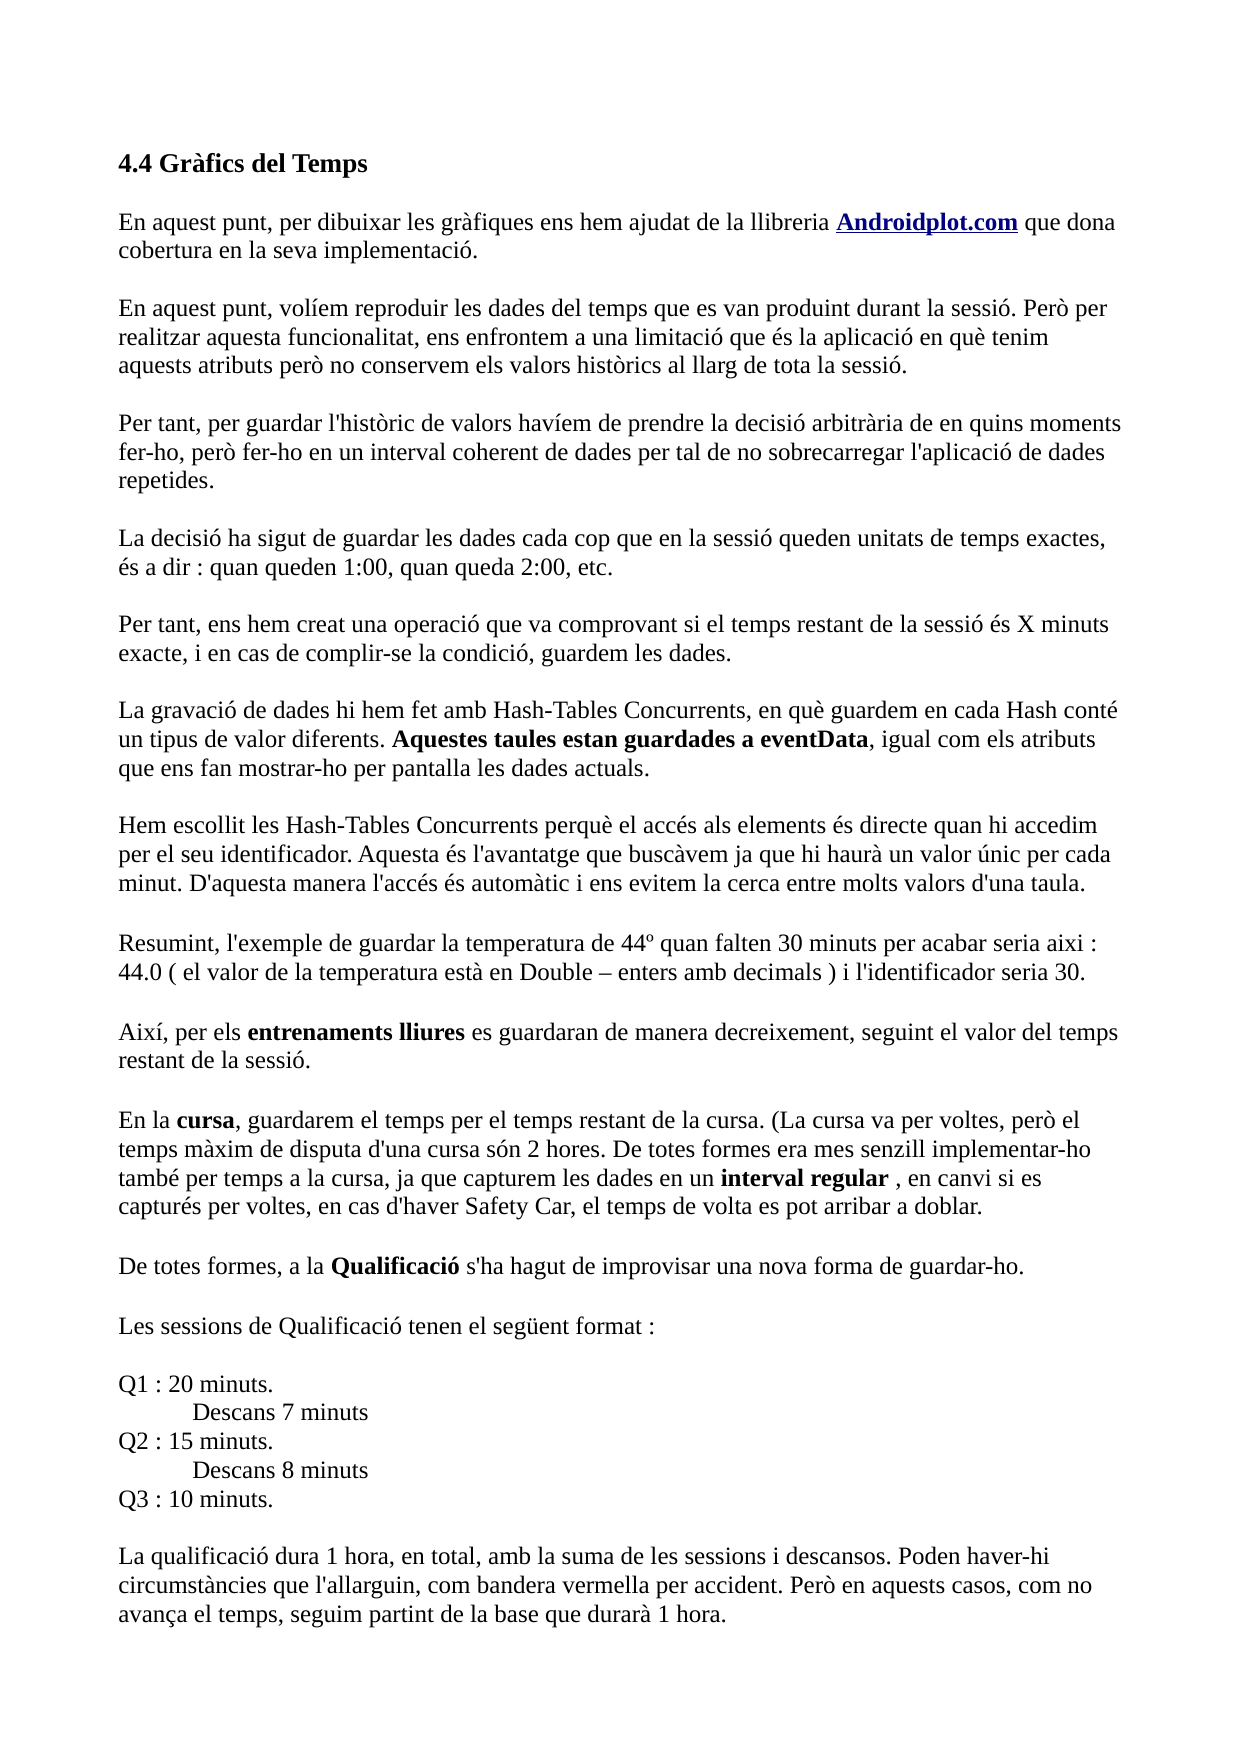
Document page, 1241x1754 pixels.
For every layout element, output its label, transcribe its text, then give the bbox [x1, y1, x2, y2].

text Per tant, ens hem creat una operació que va comprovant si el temps restant de la sessió és X minuts exacte, i en cas de complir-se la condició, guardem les dades. [118, 609, 1122, 667]
text Hem escollit les Hash-Tables Concurrents perquè el accés als elements és directe quan hi accedim per el seu identificador. Aquesta és l'avantatge que buscàvem ja que hi haurà un valor únic per cada minut. D'aquesta manera l'accés és automàtic i ens evitem la cerca entre molts valors d'una taula. [118, 811, 1122, 897]
text Q2 : 15 minuts. [118, 1426, 1122, 1455]
text Així, per els entrenaments lliures es guardaran de manera decreixement, seguint el valor del temps restant de la sessió. [118, 1017, 1122, 1074]
text En la cursa, guardarem el temps per el temps restant de la cursa. (La cursa va per voltes, però el temps màxim de disputa d'una cursa són 2 hores. De totes formes era mes senzill implementar-ho també per temps a la cursa, ja que capturem les dades en un interval regular , en canvi si es capturés per voltes, en cas d'haver Safety Car, el temps de volta es pot arribar a doblar. [118, 1105, 1122, 1220]
text Descans 7 minuts [118, 1397, 1122, 1426]
text Les sessions de Qualificació tenen el següent format : [118, 1311, 1122, 1340]
text 4.4 Gràfics del Temps [118, 147, 1122, 178]
text La decisió ha sigut de guardar les dades cada cop que en la sessió queden unitats de temps exactes, és a dir : quan queden 1:00, quan queda 2:00, etc. [118, 523, 1122, 581]
text De totes formes, a la Qualificació s'ha hagut de improvisar una nova forma de guardar-ho. [118, 1251, 1122, 1280]
text Resumint, l'exemple de guardar la temperatura de 44º quan falten 30 minuts per acabar seria aixi : 44.0 ( el valor de la temperatura està en Double – enters amb decimals ) i l'identificador seria 30. [118, 928, 1122, 985]
text En aquest punt, per dibuixar les gràfiques ens hem ajudat de la llibreria Androidplot.com que dona cobertura en la seva implementació. [118, 207, 1122, 264]
text Per tant, per guardar l'històric de valors havíem de prendre la decisió arbitrària de en quins moments fer-ho, però fer-ho en un interval coherent de dades per tal de no sobrecarregar l'aplicació de dades repetides. [118, 408, 1122, 494]
text Q3 : 10 minuts. [118, 1484, 1122, 1512]
text En aquest punt, volíem reproduir les dades del temps que es van produint durant la sessió. Però per realitzar aquesta funcionalitat, ens enfrontem a una limitació que és la aplicació en què tenim aquests atributs però no conservem els valors històrics al llarg de tota la sessió. [118, 293, 1122, 379]
text Q1 : 20 minuts. [118, 1369, 1122, 1397]
text Descans 8 minuts [118, 1455, 1122, 1484]
text La gravació de dades hi hem fet amb Hash-Tables Concurrents, en què guardem en cada Hash conté un tipus de valor diferents. Aquestes taules estan guardades a eventData, igual com els atributs que ens fan mostrar-ho per pantalla les dades actuals. [118, 696, 1122, 782]
text La qualificació dura 1 hora, en total, amb la suma de les sessions i descansos. Poden haver-hi circumstàncies que l'allarguin, com bandera vermella per accident. Però en aquests casos, com no avança el temps, seguim partint de la base que durarà 1 hora. [118, 1541, 1122, 1627]
